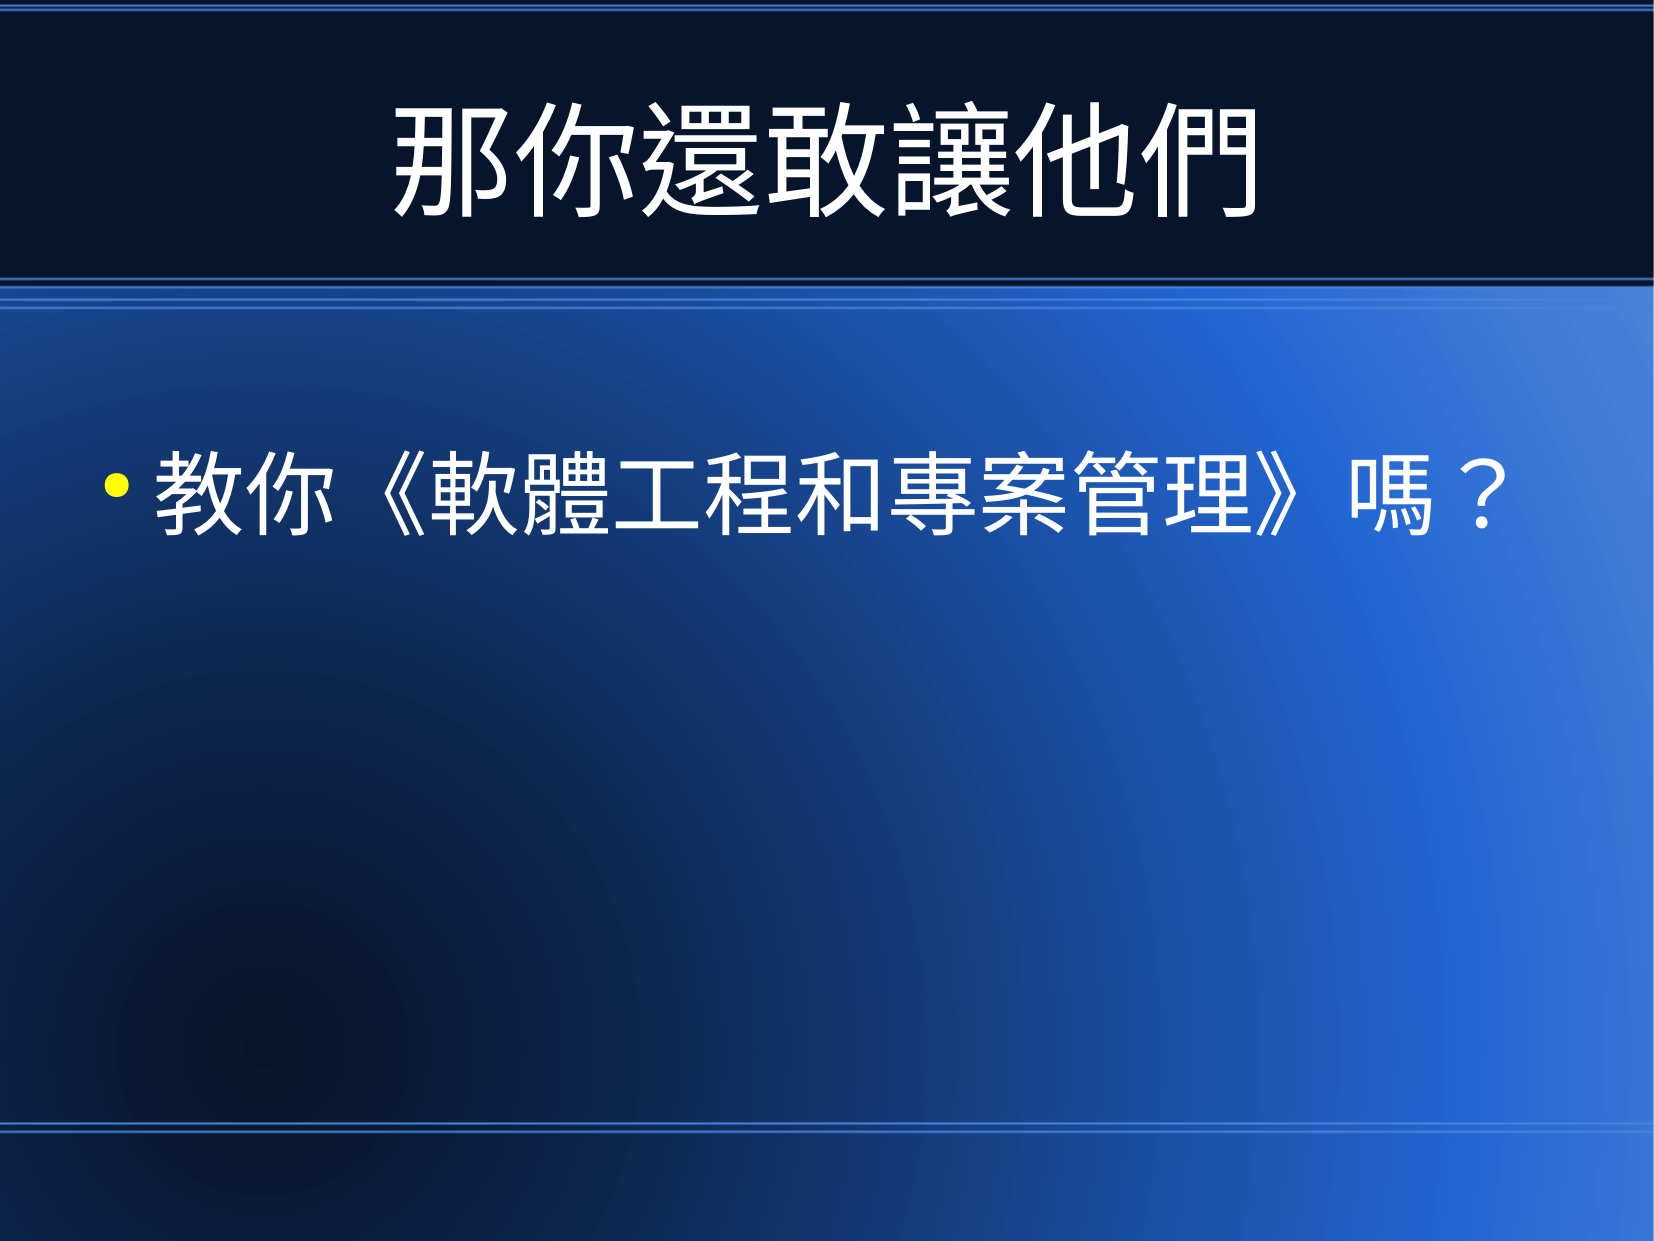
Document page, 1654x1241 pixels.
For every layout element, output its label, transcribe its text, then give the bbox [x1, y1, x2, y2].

list 教你《軟體工程和專案管理》嗎？ [82, 355, 1607, 1241]
title 那你還敢讓他們 [82, 49, 1571, 257]
picture [0, 0, 1654, 1241]
